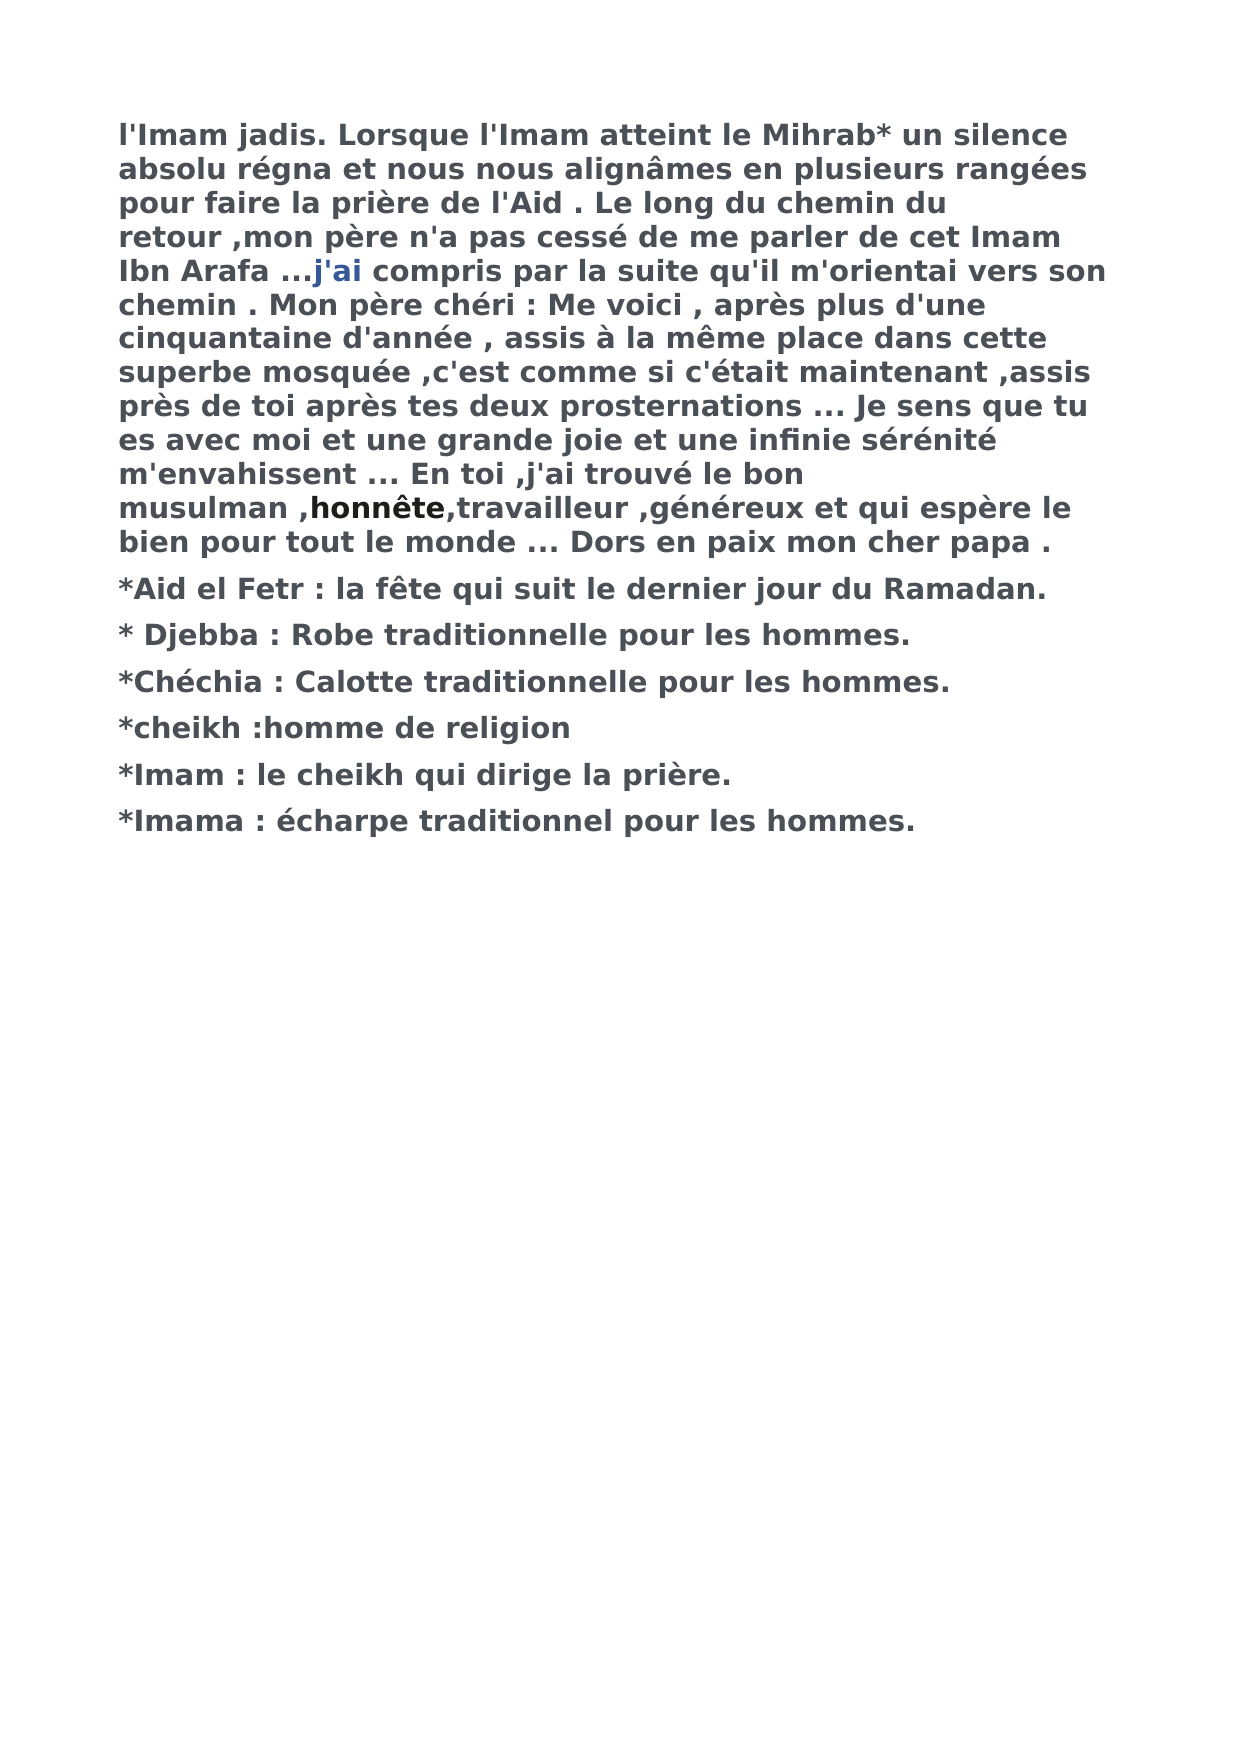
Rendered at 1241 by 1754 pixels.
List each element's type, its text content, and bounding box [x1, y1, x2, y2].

subtitle *Aid el Fetr : la fête qui suit le dernier jour du Ramadan. [118, 572, 1122, 606]
subtitle *Imama : écharpe traditionnel pour les hommes. [118, 804, 1122, 838]
subtitle *Imam : le cheikh qui dirige la prière. [118, 758, 1122, 792]
subtitle *Chéchia : Calotte traditionnelle pour les hommes. [118, 665, 1122, 699]
subtitle *cheikh :homme de religion [118, 711, 1122, 745]
subtitle l'Imam jadis. Lorsque l'Imam atteint le Mihrab* un silence absolu régna et nous nous alignâmes en plusieurs rangées pour faire la prière de l'Aid . Le long du chemin du retour ,mon père n'a pas cessé de me parler de cet Imam Ibn Arafa ...j'ai compris par la suite qu'il m'orientai vers son chemin . Mon père chéri : Me voici , après plus d'une cinquantaine d'année , assis à la même place dans cette superbe mosquée ,c'est comme si c'était maintenant ,assis près de toi après tes deux prosternations ... Je sens que tu es avec moi et une grande joie et une infinie sérénité m'envahissent ... En toi ,j'ai trouvé le bon musulman ,honnête,travailleur ,généreux et qui espère le bien pour tout le monde ... Dors en paix mon cher papa . [118, 118, 1122, 559]
subtitle * Djebba : Robe traditionnelle pour les hommes. [118, 618, 1122, 652]
